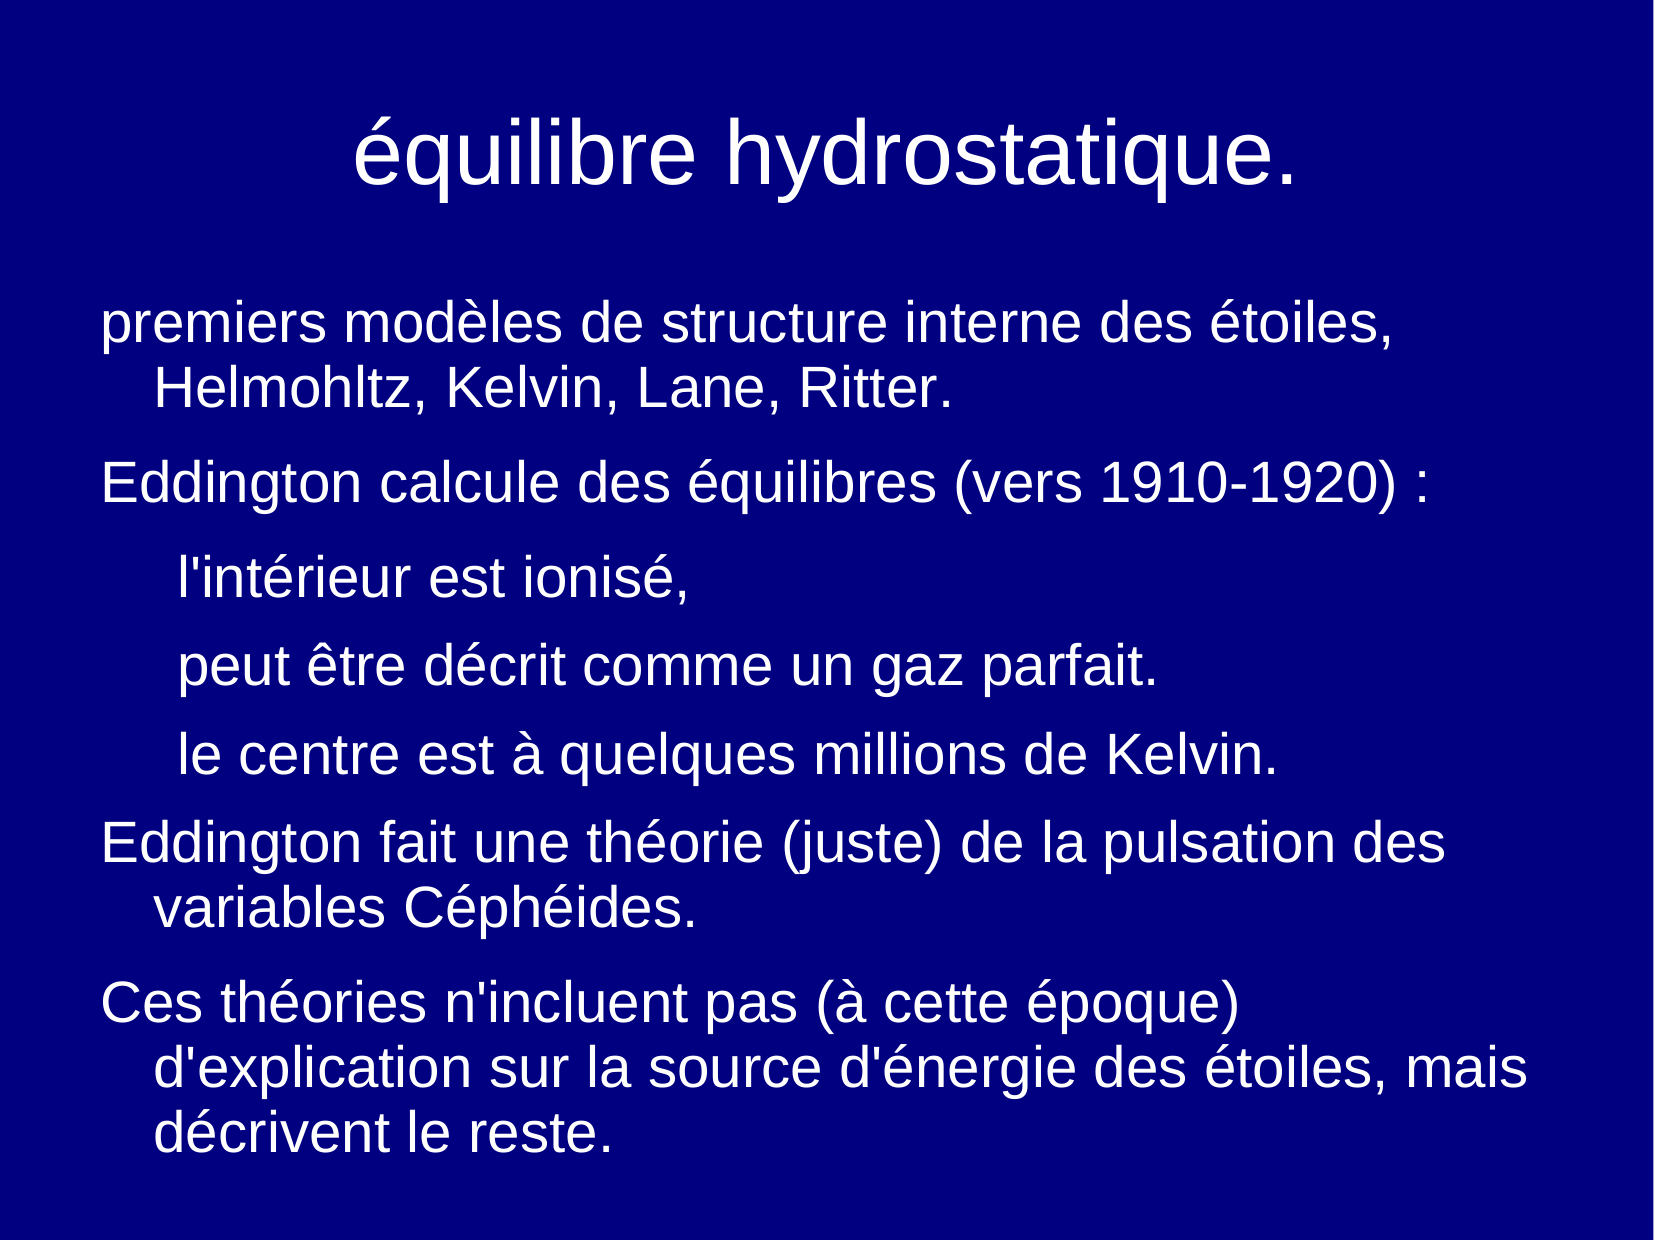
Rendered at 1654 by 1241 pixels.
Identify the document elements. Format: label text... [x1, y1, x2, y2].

title équilibre hydrostatique. [82, 49, 1571, 257]
list premiers modèles de structure interne des étoiles, Helmohltz, Kelvin, Lane, Ritter. Eddington calcule des équilibres (vers 1910-1920) : l'intérieur est ionisé, peut être décrit comme un gaz parfait. le centre est à quelques millions de Kelvin. Eddington fait une théorie (juste) de la pulsation des variables Céphéides. Ces théories n'incluent pas (à cette époque) d'explication sur la source d'énergie des étoiles, mais décrivent le reste. [82, 290, 1571, 1163]
